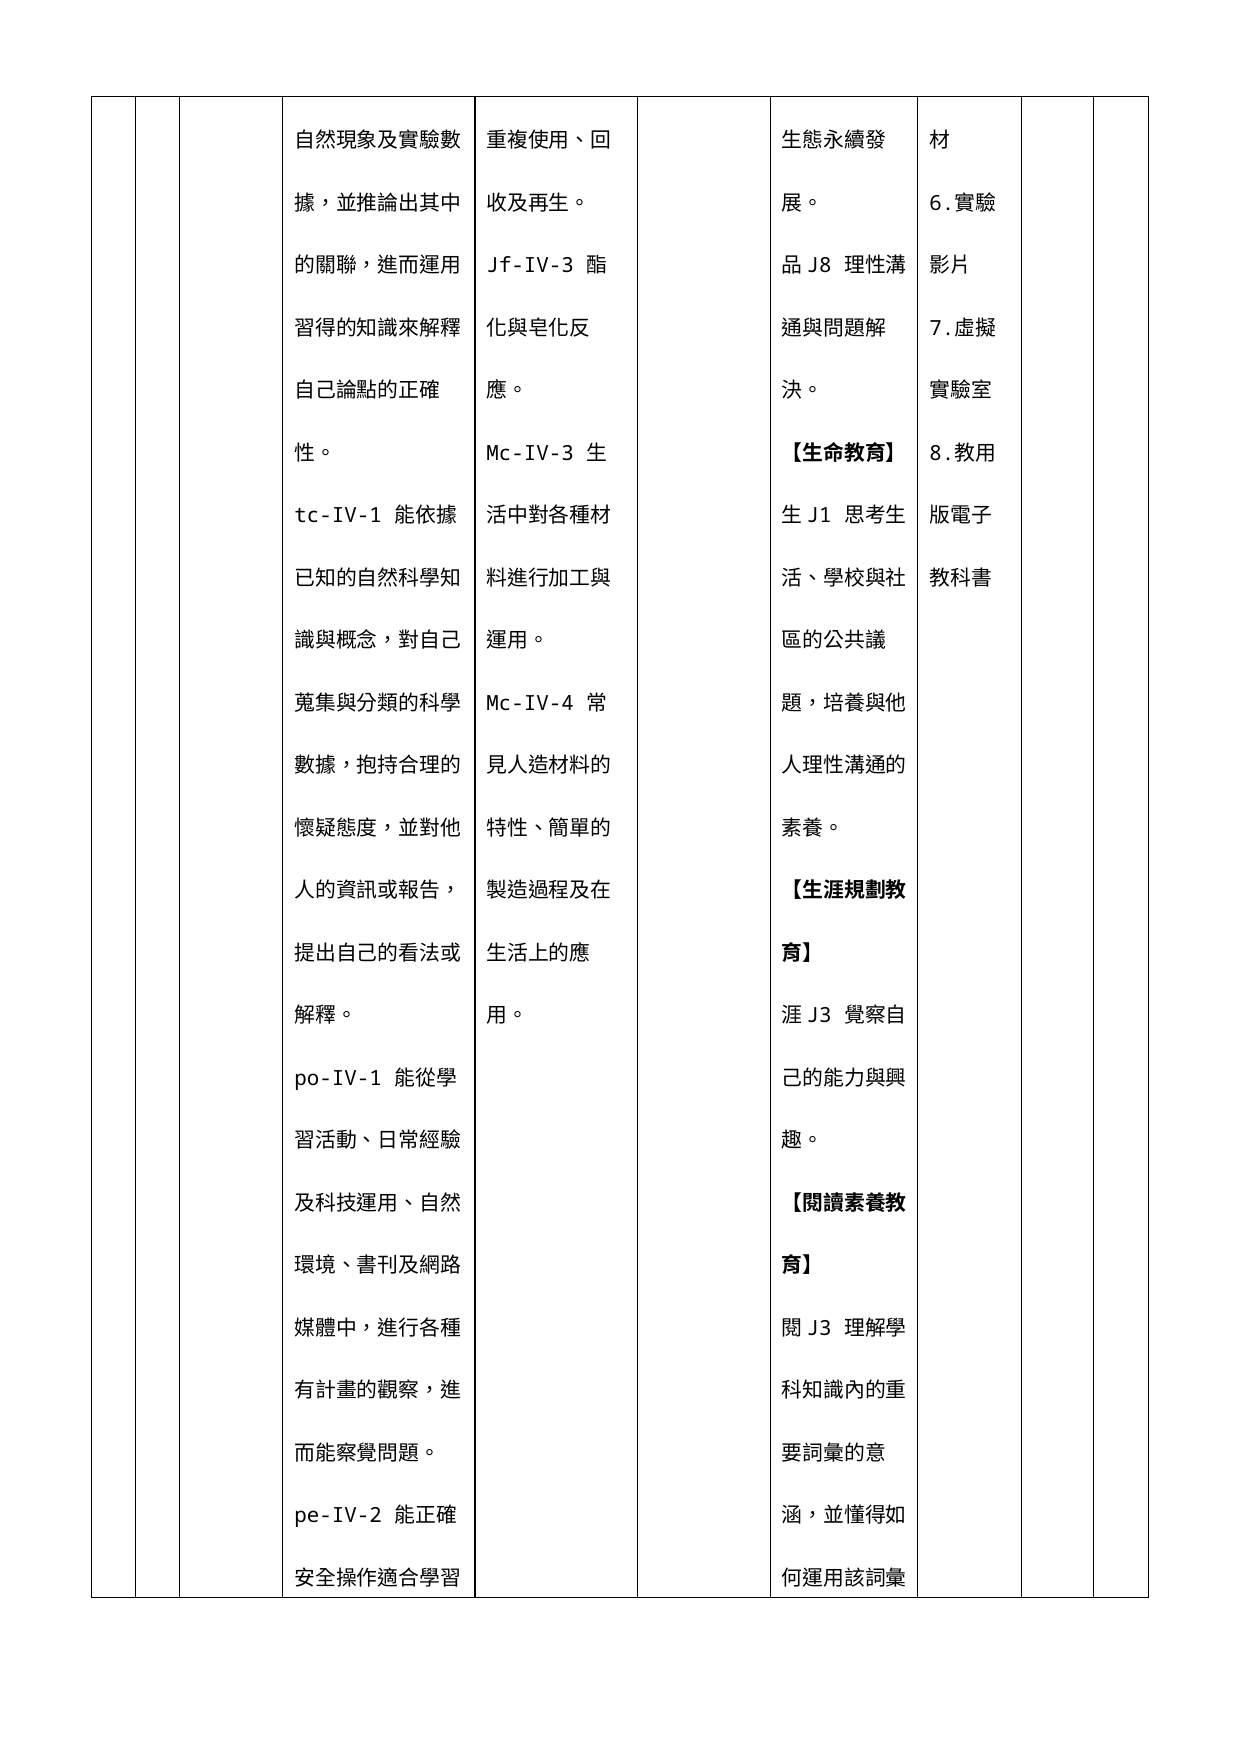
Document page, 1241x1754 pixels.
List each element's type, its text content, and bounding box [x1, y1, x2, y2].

table_cell [1022, 97, 1093, 1597]
table_cell [92, 97, 135, 1597]
table_cell [1094, 97, 1148, 1597]
table_cell 重複使用、回收及再生。 Jf-IV-3 酯化與皂化反應。 Mc-IV-3 生活中對各種材料進行加工與運用。 Mc-IV-4 常見人造材料的特性、簡單的製造過程及在生活上的應用。 [476, 97, 637, 1597]
table_cell [180, 97, 282, 1597]
table_cell 生態永續發展。 品J8 理性溝通與問題解決。 【生命教育】 生J1 思考生活、學校與社區的公共議題，培養與他人理性溝通的素養。 【生涯規劃教育】 涯J3 覺察自己的能力與興趣。 【閱讀素養教育】 閱J3 理解學科知識內的重要詞彙的意涵，並懂得如何運用該詞彙 [771, 97, 917, 1597]
table_cell 材 6.實驗影片 7.虛擬實驗室 8.教用版電子教科書 [918, 97, 1021, 1597]
table_cell [638, 97, 770, 1597]
table_cell [136, 97, 179, 1597]
table_cell 自然現象及實驗數據，並推論出其中的關聯，進而運用習得的知識來解釋自己論點的正確性。 tc-IV-1 能依據已知的自然科學知識與概念，對自己蒐集與分類的科學數據，抱持合理的懷疑態度，並對他人的資訊或報告，提出自己的看法或解釋。 po-IV-1 能從學習活動、日常經驗及科技運用、自然環境、書刊及網路媒體中，進行各種有計畫的觀察，進而能察覺問題。 pe-IV-2 能正確安全操作適合學習 [283, 97, 474, 1597]
